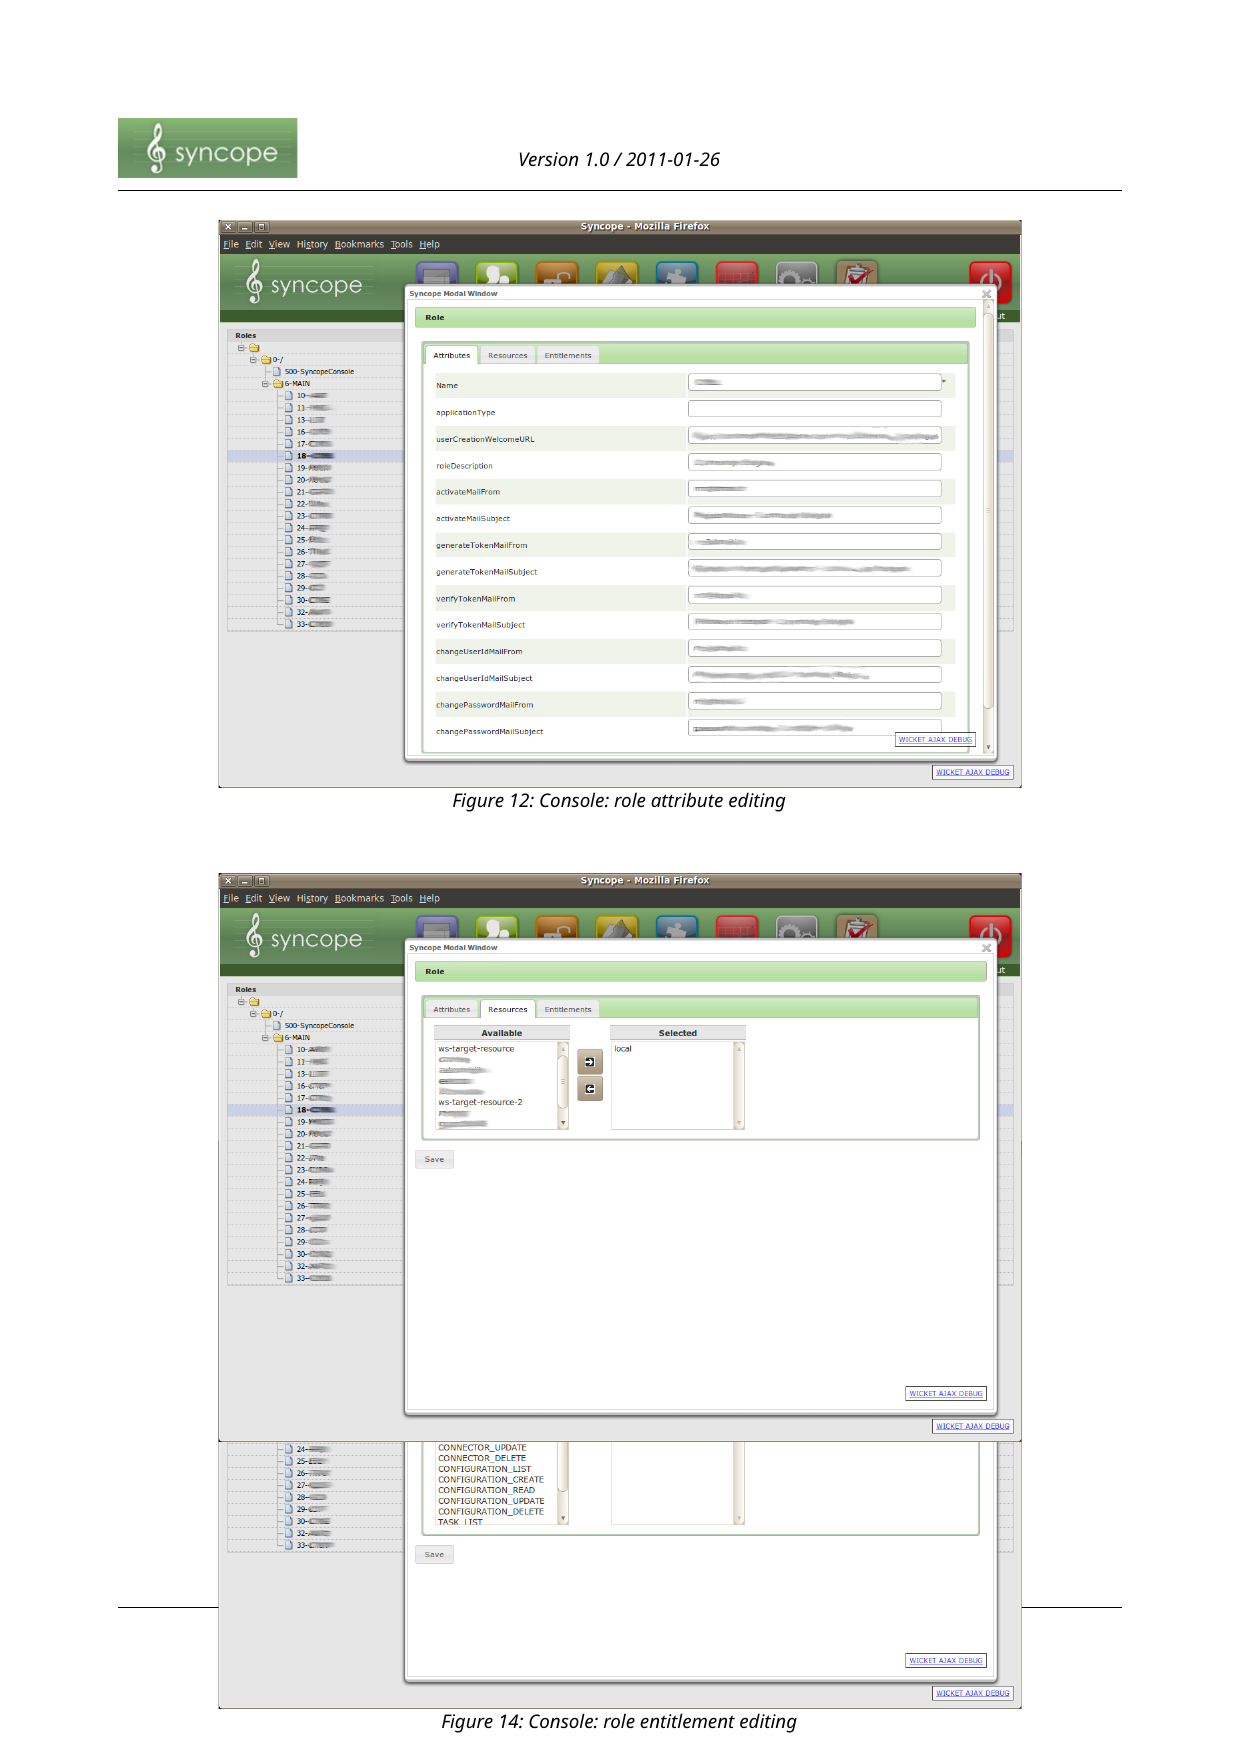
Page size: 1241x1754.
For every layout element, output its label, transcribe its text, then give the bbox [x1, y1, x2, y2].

picture [218, 220, 1022, 788]
picture [118, 118, 298, 178]
text Figure 12: Console: role attribute editing [218, 788, 1022, 813]
text Figure 14: Console: role entitlement editing [218, 1709, 1022, 1734]
picture [218, 873, 1022, 1709]
